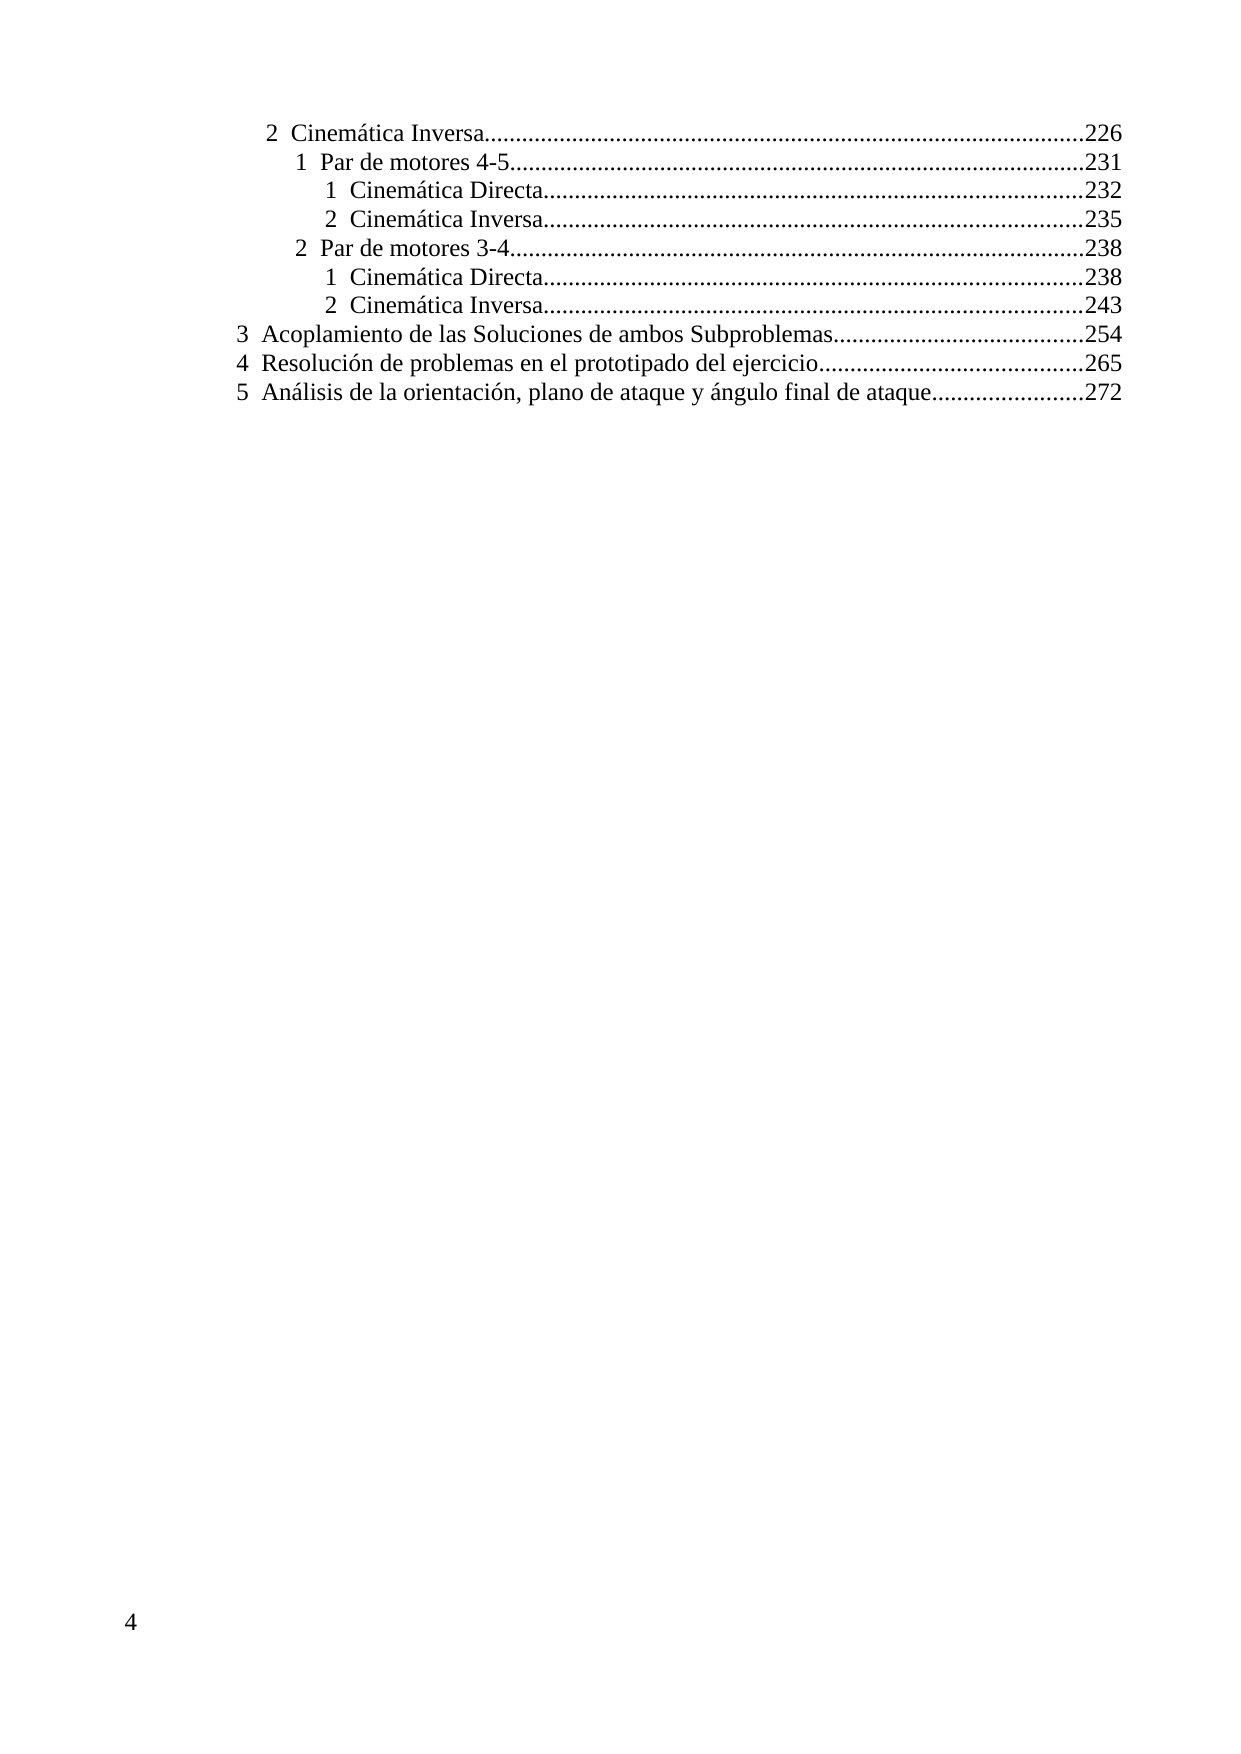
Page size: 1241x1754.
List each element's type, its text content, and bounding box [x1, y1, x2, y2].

text 3 Acoplamiento de las Soluciones de ambos Subproblemas 254 [236, 319, 1122, 348]
text 4 Resolución de problemas en el prototipado del ejercicio 265 [236, 348, 1122, 377]
text 2 Cinemática Inversa 243 [324, 291, 1122, 319]
text 2 Par de motores 3-4 238 [295, 233, 1122, 262]
text 1 Par de motores 4-5 231 [295, 147, 1122, 176]
text 1 Cinemática Directa 238 [324, 262, 1122, 291]
text 1 Cinemática Directa 232 [324, 176, 1122, 204]
text 2 Cinemática Inversa 226 [266, 118, 1122, 147]
text 5 Análisis de la orientación, plano de ataque y ángulo final de ataque 272 [236, 377, 1122, 406]
text 2 Cinemática Inversa 235 [324, 204, 1122, 233]
